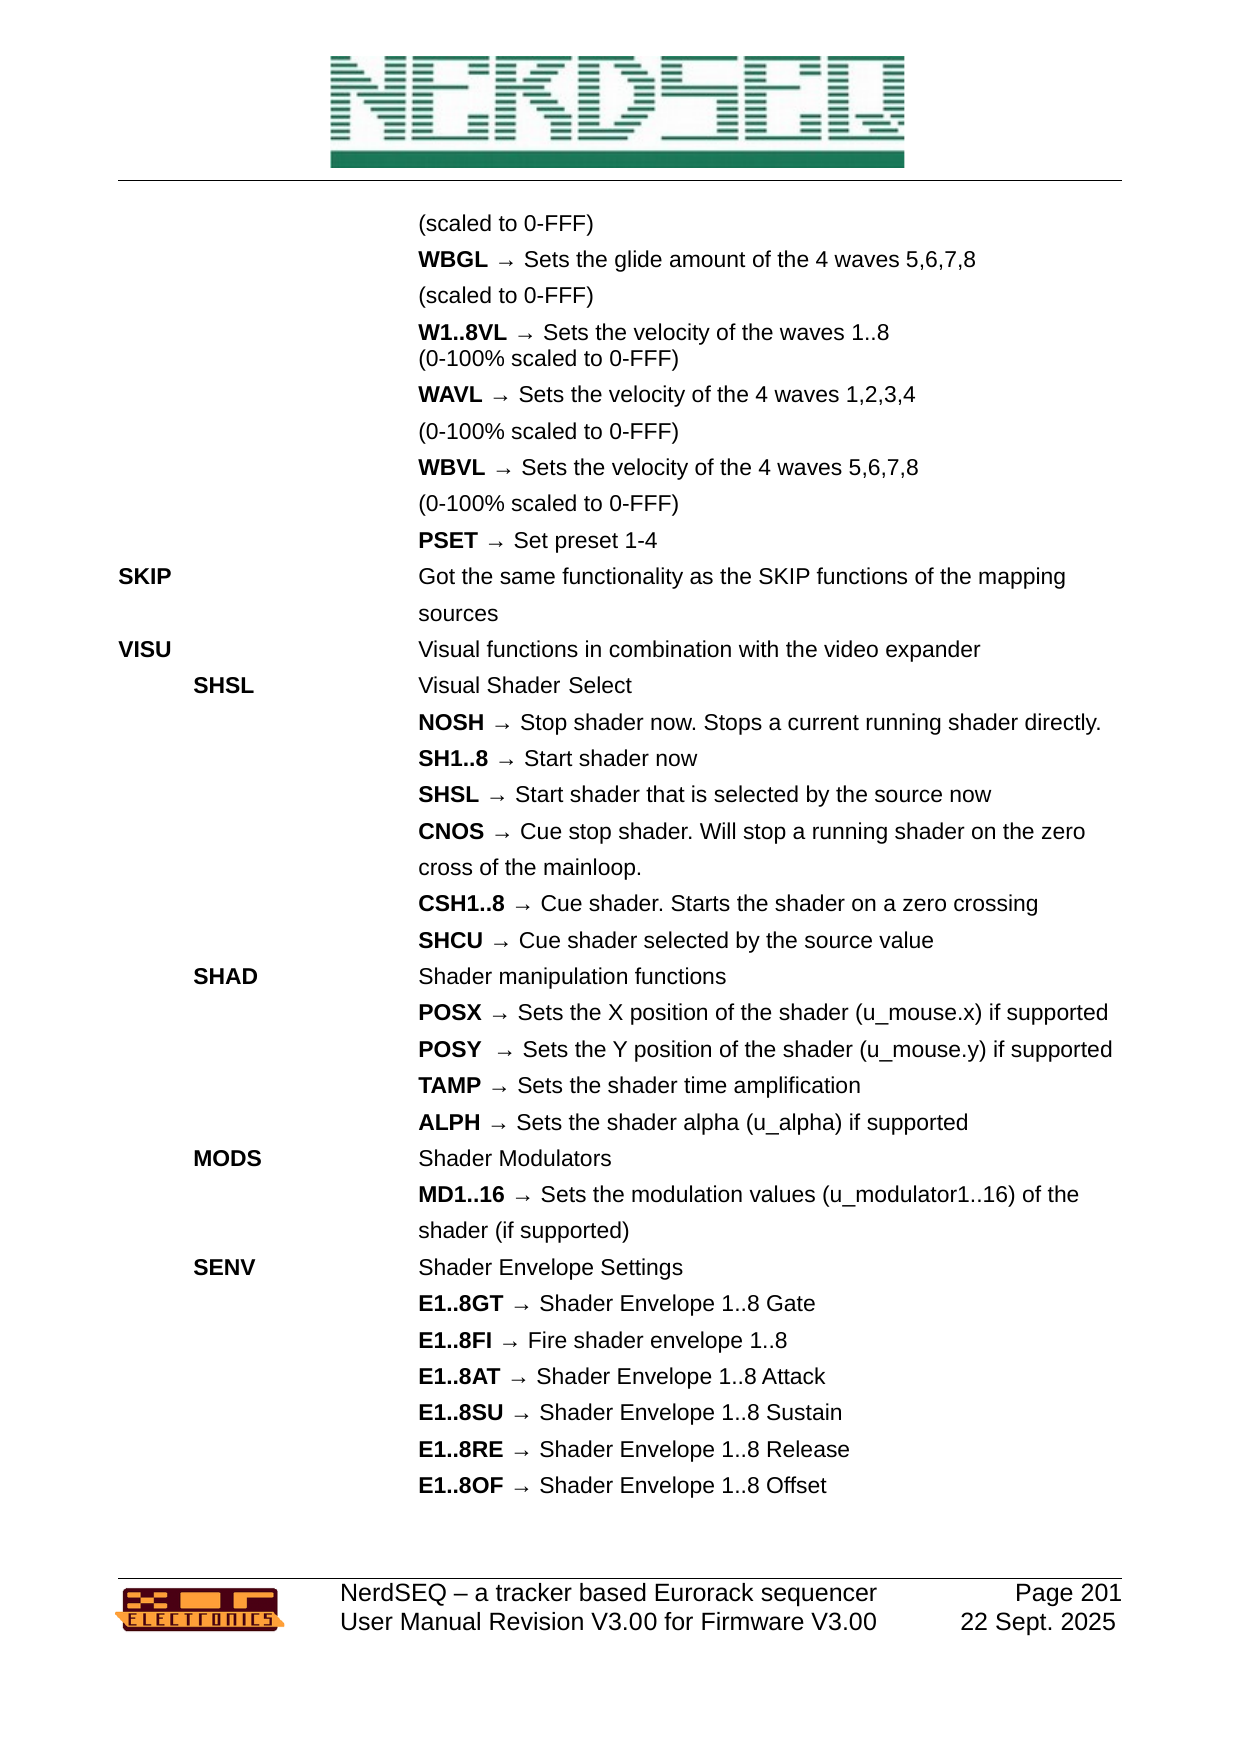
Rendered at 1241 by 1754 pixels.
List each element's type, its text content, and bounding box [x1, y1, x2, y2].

text MD1..16 → Sets the modulation values (u_modulator1..16) of the shader (if supported) [118, 1181, 1122, 1244]
text W1..8VL → Sets the velocity of the waves 1..8 [118, 319, 1122, 345]
text (0-100% scaled to 0-FFF) [118, 418, 1122, 444]
text (0-100% scaled to 0-FFF) [118, 490, 1122, 517]
text SHCU → Cue shader selected by the source value [118, 927, 1122, 953]
text VISU Visual functions in combination with the video expander [118, 636, 1122, 662]
text PSET → Set preset 1-4 [118, 527, 1122, 553]
text E1..8FI → Fire shader envelope 1..8 [118, 1327, 1122, 1353]
text SHSL Visual Shader Select [118, 672, 1122, 698]
text WBGL → Sets the glide amount of the 4 waves 5,6,7,8 [118, 246, 1122, 272]
text POSY → Sets the Y position of the shader (u_mouse.y) if supported [118, 1036, 1122, 1062]
text POSX → Sets the X position of the shader (u_mouse.x) if supported [118, 999, 1122, 1026]
text (0-100% scaled to 0-FFF) [118, 345, 1122, 371]
text WBVL → Sets the velocity of the 4 waves 5,6,7,8 [118, 454, 1122, 480]
text (scaled to 0-FFF) [118, 209, 1122, 236]
text WAVL → Sets the velocity of the 4 waves 1,2,3,4 [118, 381, 1122, 408]
text SH1..8 → Start shader now [118, 745, 1122, 771]
text E1..8GT → Shader Envelope 1..8 Gate [118, 1290, 1122, 1317]
text (scaled to 0-FFF) [118, 282, 1122, 309]
text E1..8RE → Shader Envelope 1..8 Release [118, 1436, 1122, 1462]
text ALPH → Sets the shader alpha (u_alpha) if supported [118, 1108, 1122, 1135]
picture [330, 56, 905, 168]
text E1..8AT → Shader Envelope 1..8 Attack [118, 1363, 1122, 1389]
text TAMP → Sets the shader time amplification [118, 1072, 1122, 1098]
text SKIP Got the same functionality as the SKIP functions of the mapping sources [118, 563, 1122, 626]
text E1..8SU → Shader Envelope 1..8 Sustain [118, 1399, 1122, 1426]
text CSH1..8 → Cue shader. Starts the shader on a zero crossing [118, 890, 1122, 917]
text SHAD Shader manipulation functions [118, 963, 1122, 989]
text E1..8OF → Shader Envelope 1..8 Offset [118, 1472, 1122, 1498]
text SHSL → Start shader that is selected by the source now CNOS → Cue stop shader. Will stop a running shader on the zero cross of the mainloop. [118, 781, 1122, 880]
picture [115, 1584, 285, 1634]
text MODS Shader Modulators [118, 1145, 1122, 1171]
text SENV Shader Envelope Settings [118, 1254, 1122, 1280]
text NOSH → Stop shader now. Stops a current running shader directly. [118, 708, 1122, 735]
